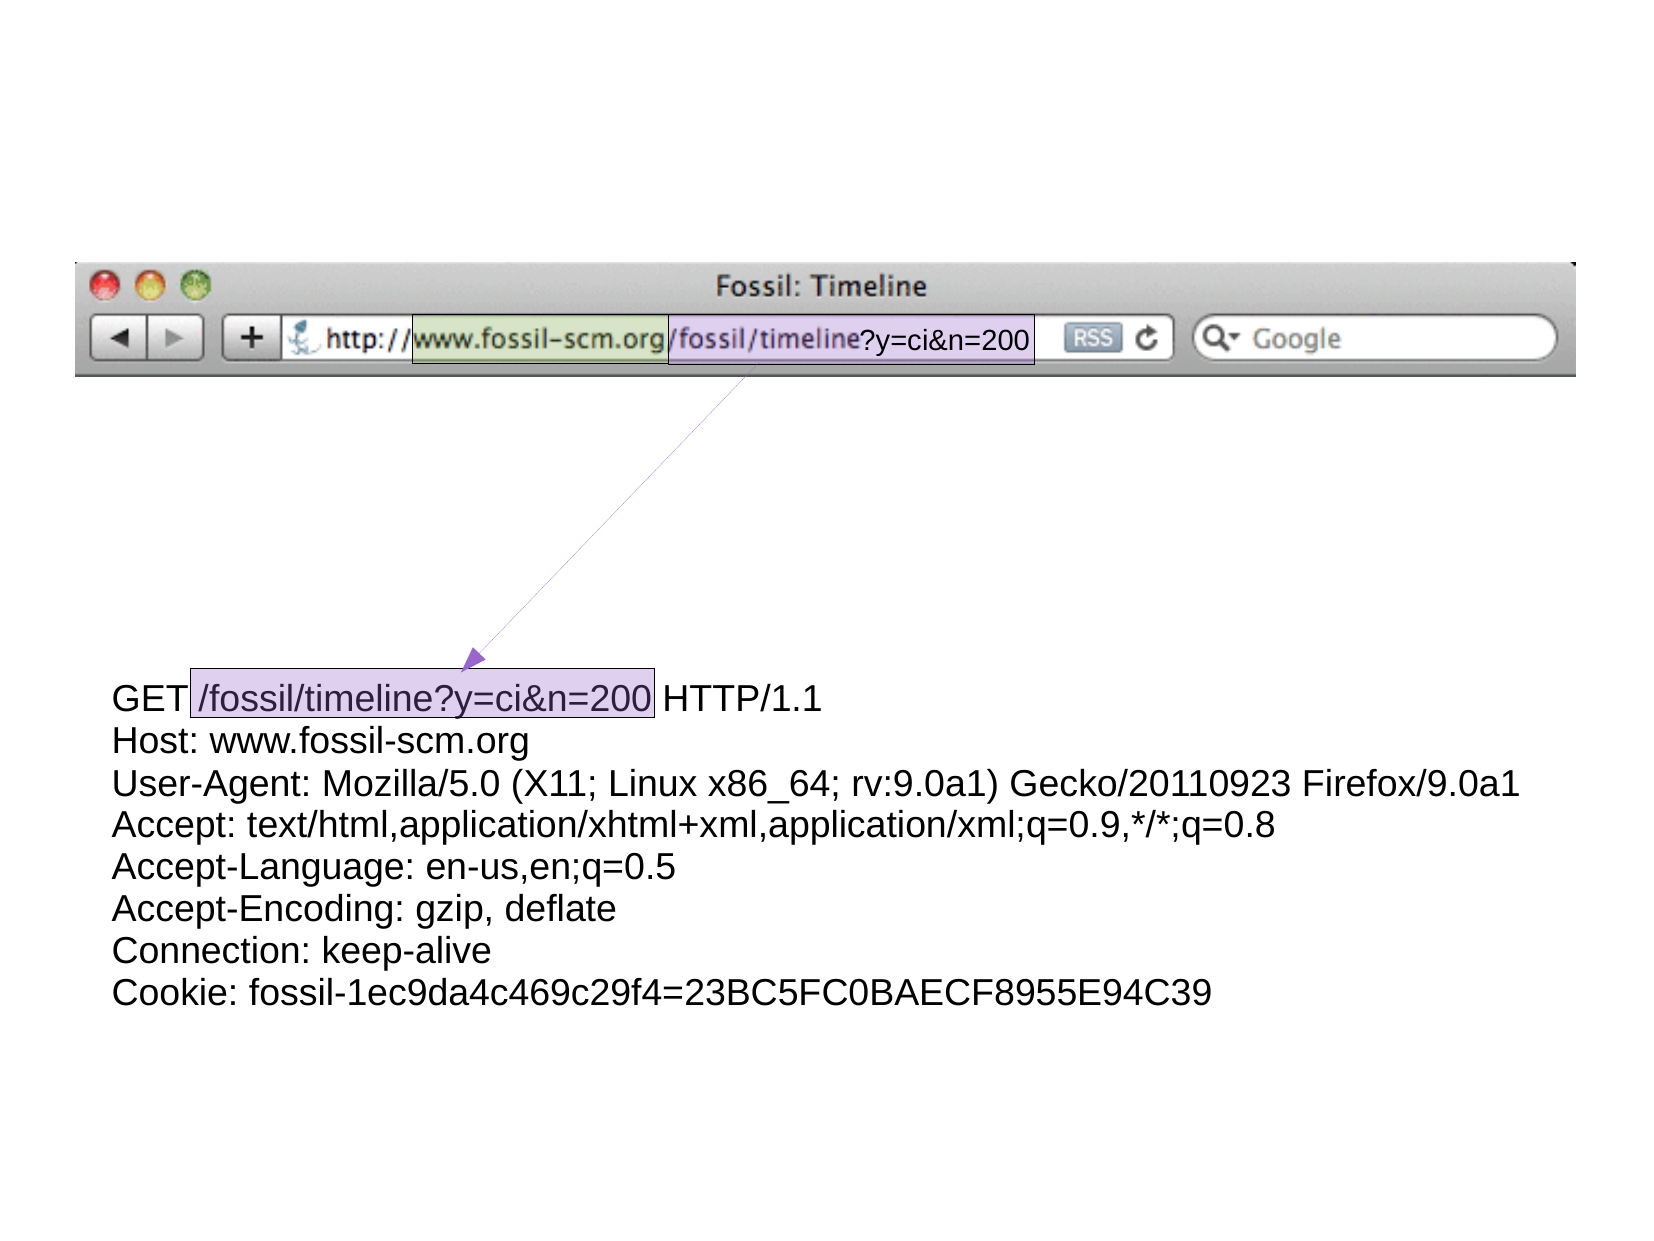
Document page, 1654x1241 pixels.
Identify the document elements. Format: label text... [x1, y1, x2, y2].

text_box GET /fossil/timeline?y=ci&n=200 HTTP/1.1 Host: www.fossil-scm.org User-Agent: Mozilla/5.0 (X11; Linux x86_64; rv:9.0a1) Gecko/20110923 Firefox/9.0a1 Accept: text/html,application/xhtml+xml,application/xml;q=0.9,*/*;q=0.8 Accept-Language: en-us,en;q=0.5 Accept-Encoding: gzip, deflate Connection: keep-alive Cookie: fossil-1ec9da4c469c29f4=23BC5FC0BAECF8955E94C39 [96, 670, 1536, 1064]
text_box ?y=ci&n=200 [844, 316, 1045, 365]
text_box [412, 314, 1035, 365]
text_box [190, 668, 655, 718]
picture [75, 262, 1576, 377]
